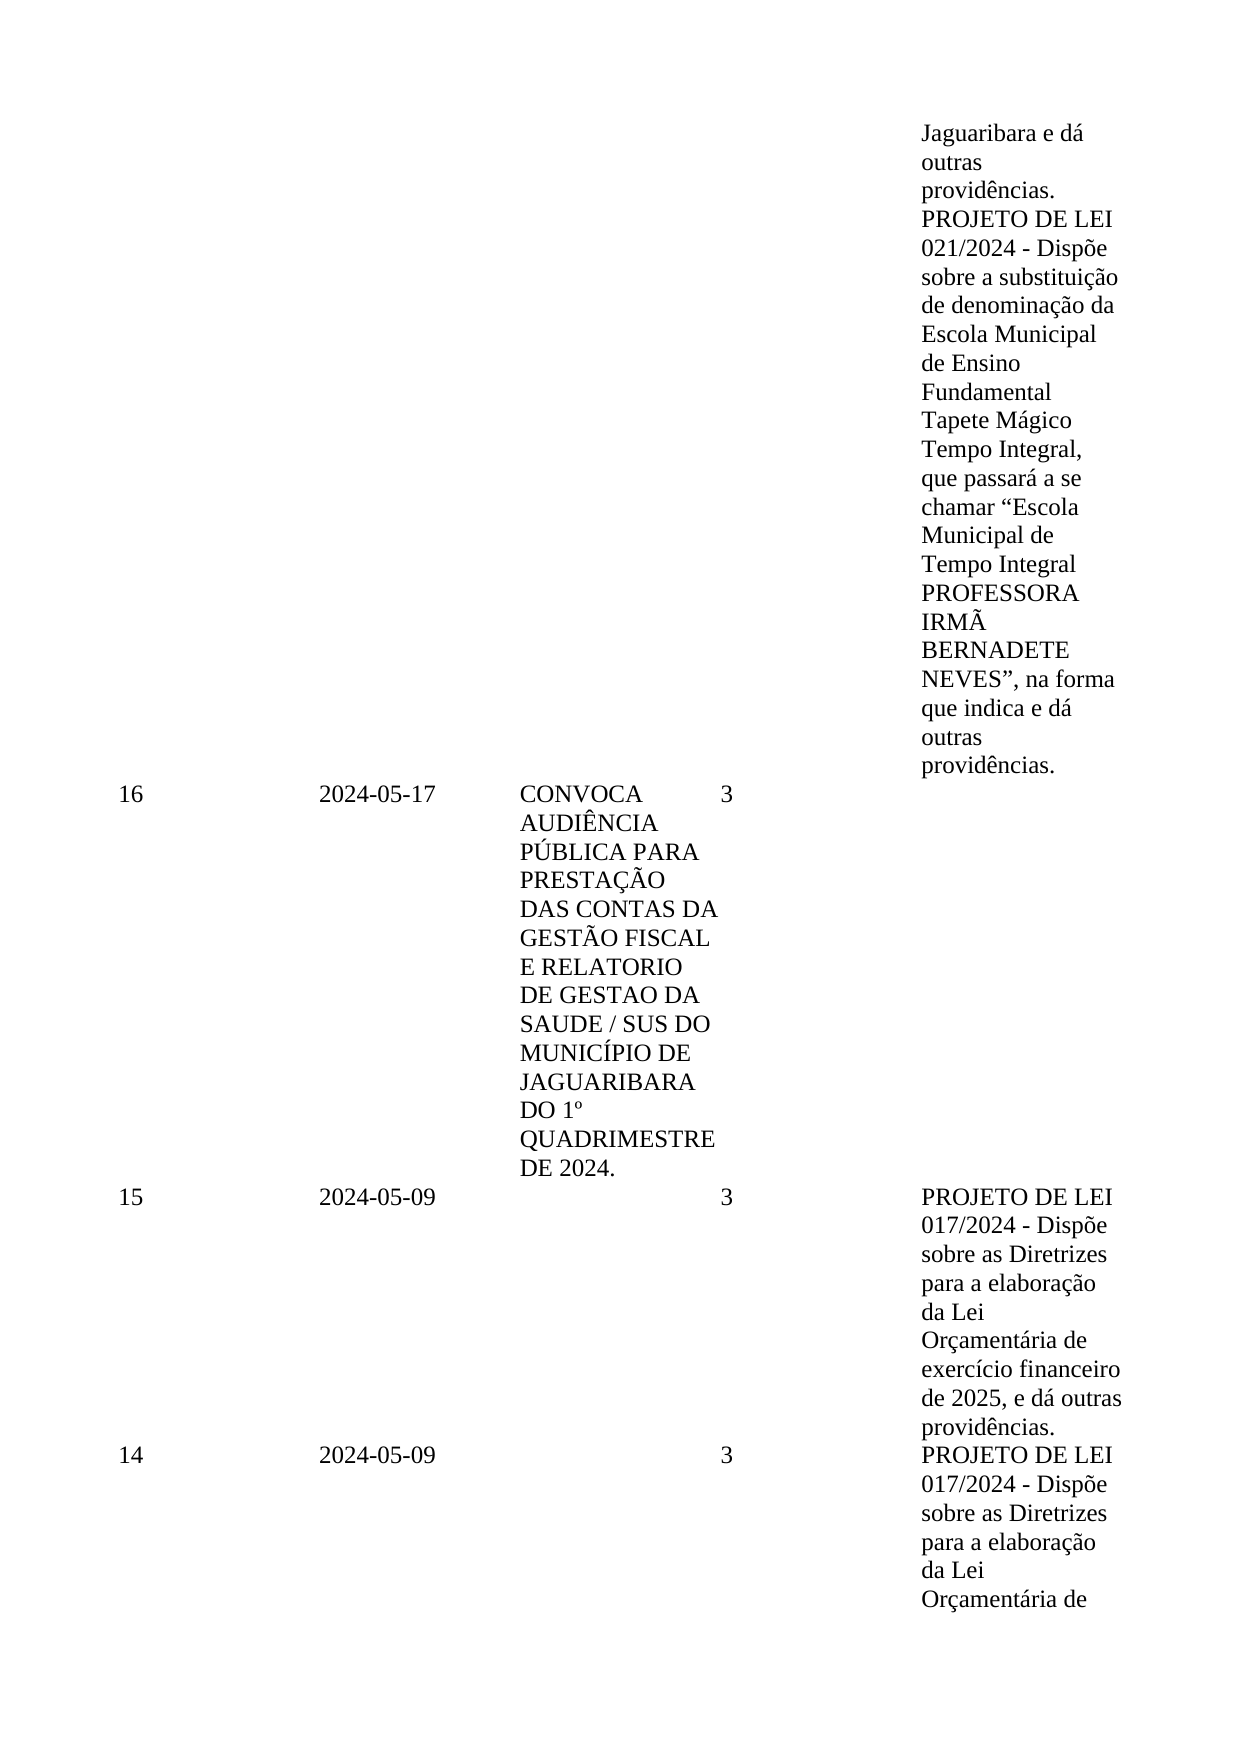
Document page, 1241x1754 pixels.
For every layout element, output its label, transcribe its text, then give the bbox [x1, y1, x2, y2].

table_cell [520, 118, 720, 779]
table_cell [520, 1441, 720, 1613]
table_cell [720, 118, 921, 779]
table_cell Jaguaribara e dá outras providências. PROJETO DE LEI 021/2024 - Dispõe sobre a substituição de denominação da Escola Municipal de Ensino Fundamental Tapete Mágico Tempo Integral, que passará a se chamar “Escola Municipal de Tempo Integral PROFESSORA IRMÃ BERNADETE NEVES”, na forma que indica e dá outras providências. [921, 118, 1122, 779]
table_cell [118, 118, 319, 779]
table_cell 2024-05-09 [319, 1182, 519, 1441]
table_cell CONVOCA AUDIÊNCIA PÚBLICA PARA PRESTAÇÃO DAS CONTAS DA GESTÃO FISCAL E RELATORIO DE GESTAO DA SAUDE / SUS DO MUNICÍPIO DE JAGUARIBARA DO 1º QUADRIMESTRE DE 2024. [520, 779, 720, 1182]
table_cell 3 [720, 1441, 921, 1613]
table_cell 14 [118, 1441, 319, 1613]
table_cell [520, 1182, 720, 1441]
table_cell 2024-05-17 [319, 779, 519, 1182]
table_cell PROJETO DE LEI 017/2024 - Dispõe sobre as Diretrizes para a elaboração da Lei Orçamentária de exercício financeiro de 2025, e dá outras providências. [921, 1182, 1122, 1441]
table_cell 15 [118, 1182, 319, 1441]
table_cell 2024-05-09 [319, 1441, 519, 1613]
table_cell 16 [118, 779, 319, 1182]
table_cell [319, 118, 519, 779]
table_cell PROJETO DE LEI 017/2024 - Dispõe sobre as Diretrizes para a elaboração da Lei Orçamentária de [921, 1441, 1122, 1613]
table_cell [921, 779, 1122, 1182]
table_cell 3 [720, 1182, 921, 1441]
table_cell 3 [720, 779, 921, 1182]
